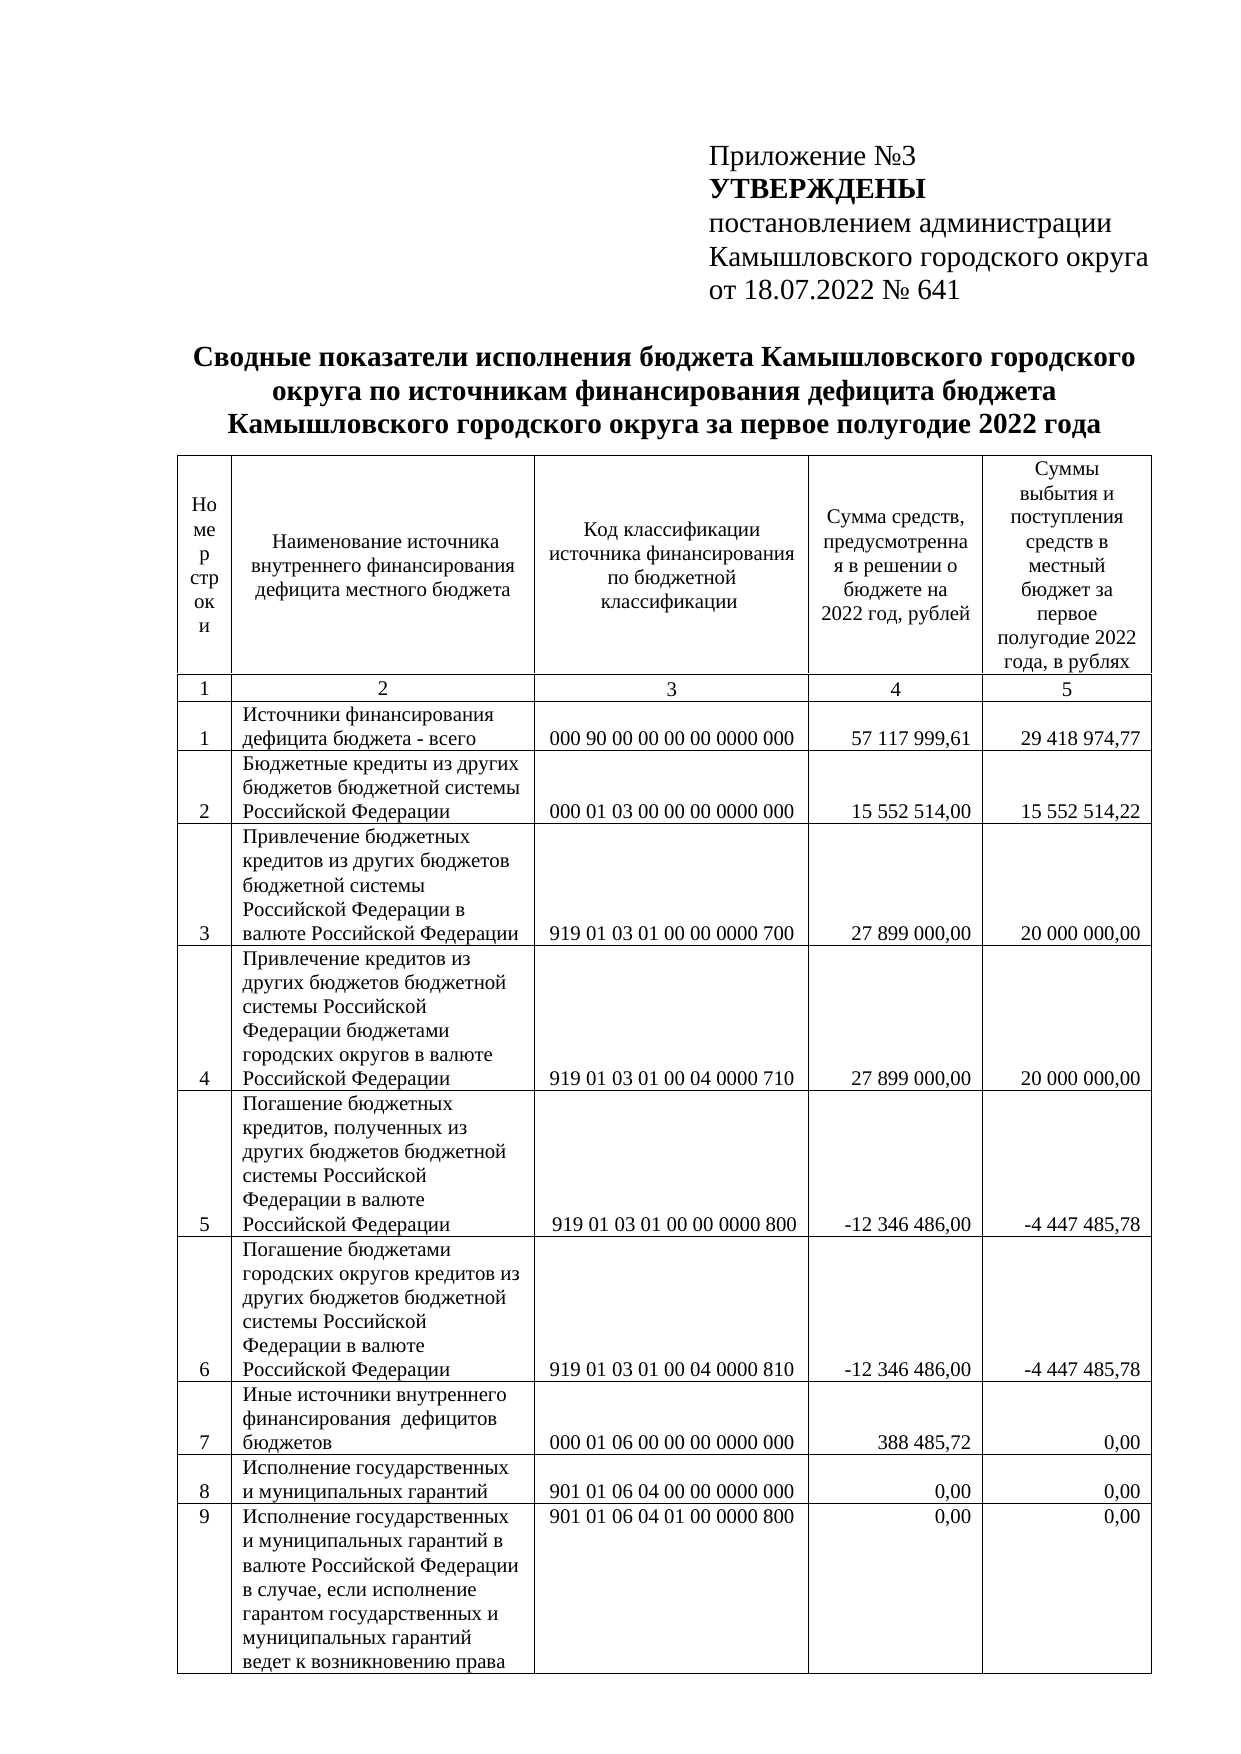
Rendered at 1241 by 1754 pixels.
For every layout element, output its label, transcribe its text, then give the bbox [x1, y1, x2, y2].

table_cell 388 485,72 [809, 1382, 982, 1454]
table_cell -4 447 485,78 [983, 1237, 1151, 1381]
table_cell 1 [178, 702, 231, 750]
table_header Сумма средств, предусмотренная в решении о бюджете на 2022 год, рублей [809, 456, 982, 673]
table_cell 15 552 514,00 [809, 751, 982, 823]
table_cell 3 [178, 824, 231, 945]
table_cell 0,00 [983, 1455, 1151, 1503]
table_cell Иные источники внутреннего финансирования дефицитов бюджетов [232, 1382, 534, 1454]
table_cell Привлечение кредитов из других бюджетов бюджетной системы Российской Федерации бюджетами городских округов в валюте Российской Федерации [232, 946, 534, 1090]
table_cell 919 01 03 01 00 04 0000 810 [535, 1237, 808, 1381]
table_cell -12 346 486,00 [809, 1237, 982, 1381]
table_cell 0,00 [983, 1504, 1151, 1673]
table_cell 29 418 974,77 [983, 702, 1151, 750]
table_header Наименование источника внутреннего финансирования дефицита местного бюджета [232, 456, 534, 673]
table_header 5 [983, 675, 1151, 701]
table_cell 000 01 06 00 00 00 0000 000 [535, 1382, 808, 1454]
table_cell 919 01 03 01 00 04 0000 710 [535, 946, 808, 1090]
table_cell 901 01 06 04 00 00 0000 000 [535, 1455, 808, 1503]
table_cell 000 01 03 00 00 00 0000 000 [535, 751, 808, 823]
table_header Номер строки [178, 456, 231, 673]
table_cell 8 [178, 1455, 231, 1503]
table_cell 27 899 000,00 [809, 824, 982, 945]
table_cell Исполнение государственных и муниципальных гарантий в валюте Российской Федерации в случае, если исполнение гарантом государственных и муниципальных гарантий ведет к возникновению права [232, 1504, 534, 1673]
table_cell 919 01 03 01 00 00 0000 700 [535, 824, 808, 945]
table_header Код классификации источника финансирования по бюджетной классификации [535, 456, 808, 673]
table_header 3 [535, 675, 808, 701]
text Приложение №3 УТВЕРЖДЕНЫ [709, 138, 1152, 205]
table_cell 901 01 06 04 01 00 0000 800 [535, 1504, 808, 1673]
table_cell 7 [178, 1382, 231, 1454]
table_cell -12 346 486,00 [809, 1091, 982, 1236]
table_cell 919 01 03 01 00 00 0000 800 [535, 1091, 808, 1236]
table_cell 20 000 000,00 [983, 946, 1151, 1090]
table_header 2 [232, 675, 534, 701]
text постановлением администрации Камышловского городского округа от 18.07.2022 № 641 [709, 205, 1152, 306]
table_cell Привлечение бюджетных кредитов из других бюджетов бюджетной системы Российской Федерации в валюте Российской Федерации [232, 824, 534, 945]
table_cell 6 [178, 1237, 231, 1381]
table_cell 0,00 [809, 1455, 982, 1503]
table_cell 20 000 000,00 [983, 824, 1151, 945]
table_cell Источники финансирования дефицита бюджета - всего [232, 702, 534, 750]
table_cell Бюджетные кредиты из других бюджетов бюджетной системы Российской Федерации [232, 751, 534, 823]
table_cell 0,00 [983, 1382, 1151, 1454]
table_cell 27 899 000,00 [809, 946, 982, 1090]
table_header 4 [809, 675, 982, 701]
table_cell Погашение бюджетных кредитов, полученных из других бюджетов бюджетной системы Российской Федерации в валюте Российской Федерации [232, 1091, 534, 1236]
table_cell 15 552 514,22 [983, 751, 1151, 823]
table_cell Погашение бюджетами городских округов кредитов из других бюджетов бюджетной системы Российской Федерации в валюте Российской Федерации [232, 1237, 534, 1381]
table_cell 57 117 999,61 [809, 702, 982, 750]
table_cell 5 [178, 1091, 231, 1236]
text Сводные показатели исполнения бюджета Камышловского городского округа по источникам финансирования дефицита бюджета Камышловского городского округа за первое полугодие 2022 года [177, 339, 1152, 440]
table_cell 9 [178, 1504, 231, 1673]
table_cell Исполнение государственных и муниципальных гарантий [232, 1455, 534, 1503]
table_cell 2 [178, 751, 231, 823]
table_cell 0,00 [809, 1504, 982, 1673]
table_header 1 [178, 675, 231, 701]
table_cell 4 [178, 946, 231, 1090]
table_cell -4 447 485,78 [983, 1091, 1151, 1236]
table_cell 000 90 00 00 00 00 0000 000 [535, 702, 808, 750]
table_header Суммы выбытия и поступления средств в местный бюджет за первое полугодие 2022 года, в рублях [983, 456, 1151, 673]
